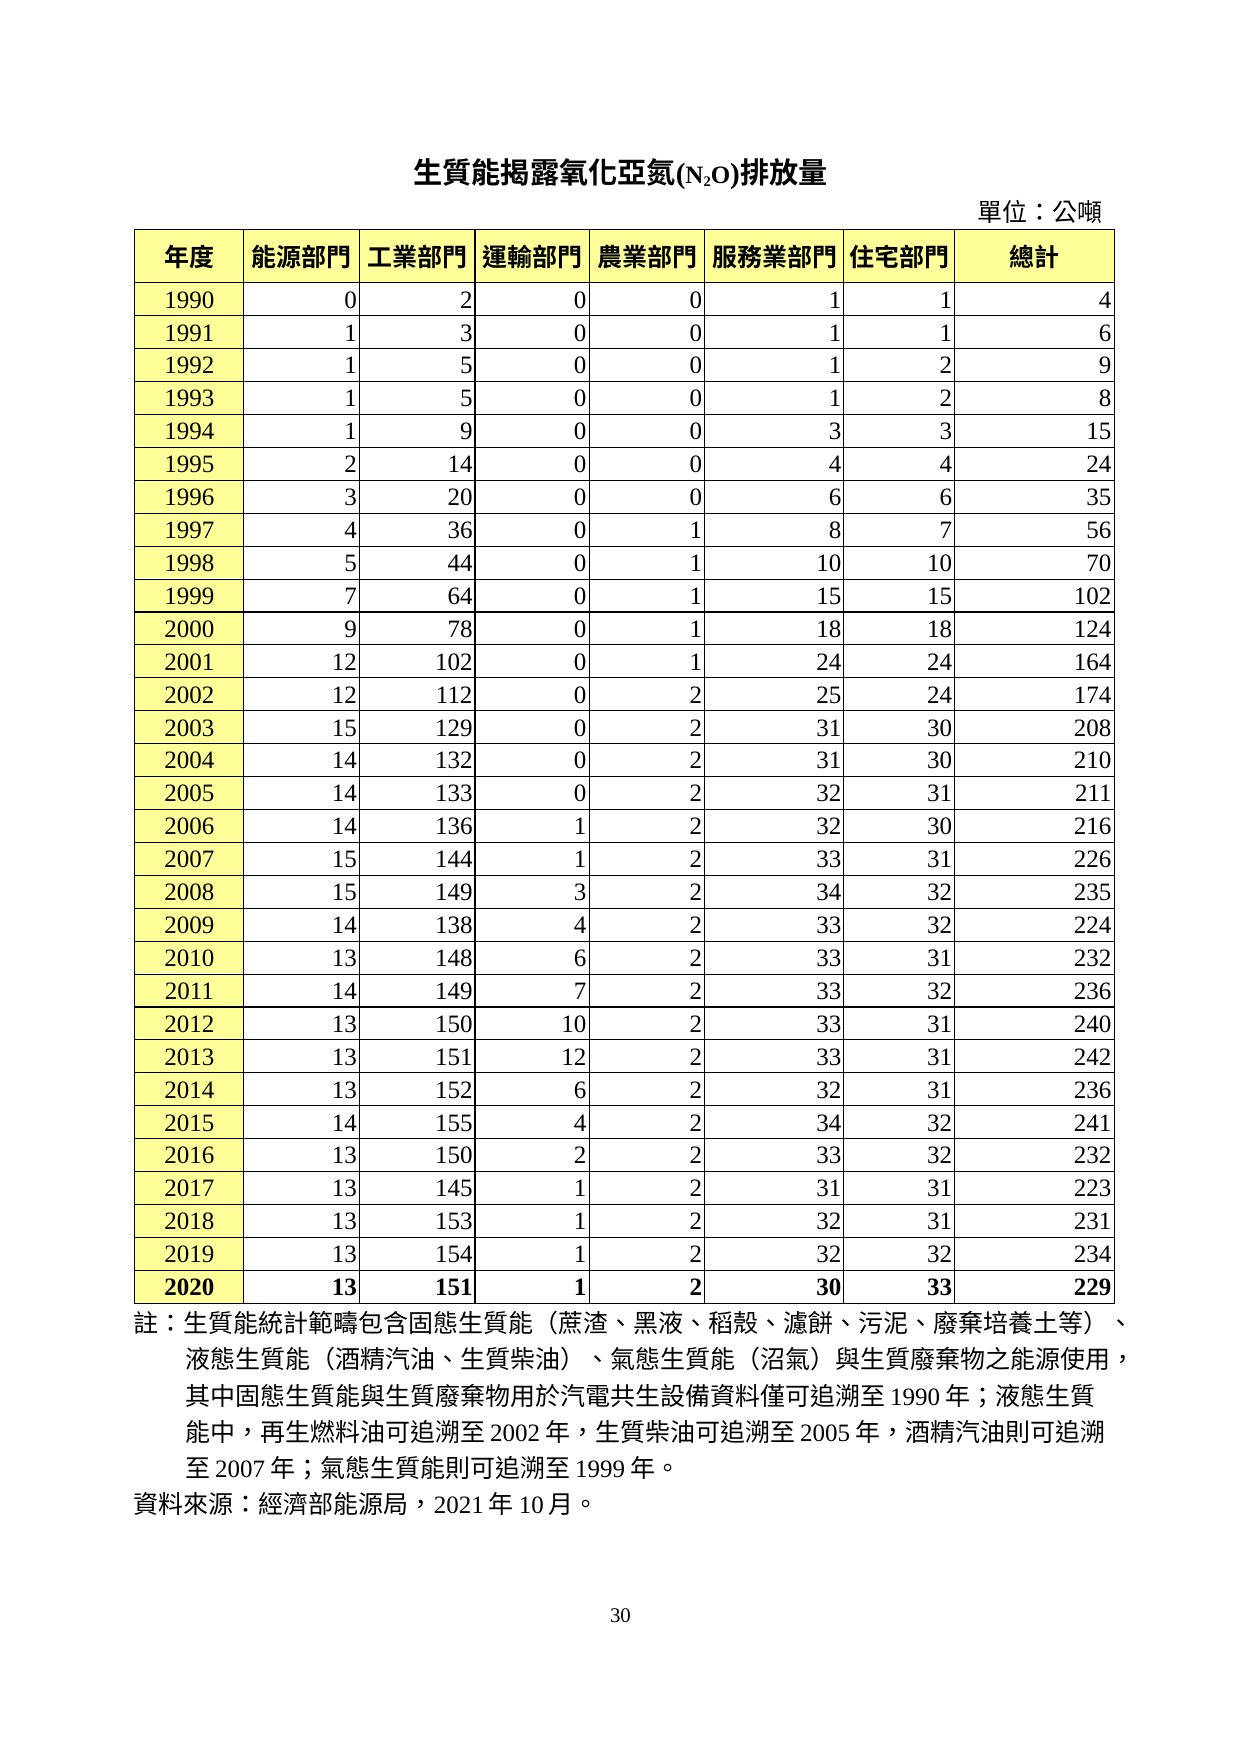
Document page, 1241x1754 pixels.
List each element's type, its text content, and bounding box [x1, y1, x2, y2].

table_cell 20 [360, 481, 474, 513]
table_cell 24 [955, 448, 1114, 480]
table_cell 148 [360, 942, 474, 973]
table_cell 12 [244, 645, 359, 677]
table_header 農業部門 [590, 230, 704, 282]
table_cell 24 [705, 645, 843, 677]
table_cell 14 [360, 448, 474, 480]
table_cell 33 [705, 942, 843, 973]
table_header 工業部門 [360, 230, 474, 282]
table_cell 7 [244, 580, 359, 611]
table_cell 2 [590, 909, 704, 941]
table_cell 31 [844, 1205, 954, 1237]
table_cell 78 [360, 613, 474, 644]
table_cell 14 [244, 909, 359, 941]
text 生質能揭露氧化亞氮(N2O)排放量 [187, 150, 1053, 192]
table_cell 0 [476, 448, 589, 480]
table_cell 30 [705, 1271, 843, 1303]
table_cell 6 [705, 481, 843, 513]
table_cell 102 [955, 580, 1114, 611]
table_cell 2 [590, 1205, 704, 1237]
table_cell 13 [244, 1238, 359, 1270]
table_cell 31 [844, 1073, 954, 1105]
table_cell 33 [705, 1139, 843, 1171]
table_cell 13 [244, 1271, 359, 1303]
table_cell 112 [360, 678, 474, 710]
table_cell 152 [360, 1073, 474, 1105]
table_cell 138 [360, 909, 474, 941]
table_cell 14 [244, 744, 359, 776]
table_cell 13 [244, 1172, 359, 1204]
table_cell 136 [360, 810, 474, 842]
table_cell 2 [590, 777, 704, 809]
table_cell 6 [955, 316, 1114, 348]
table_cell 32 [705, 810, 843, 842]
table_cell 150 [360, 1008, 474, 1039]
table_header 住宅部門 [844, 230, 954, 282]
text 資料來源：經濟部能源局，2021年10月。 [133, 1485, 1053, 1521]
table_cell 0 [590, 448, 704, 480]
table_cell 2 [360, 283, 474, 315]
table_cell 33 [705, 909, 843, 941]
table_cell 1 [476, 1271, 589, 1303]
table_cell 24 [844, 645, 954, 677]
table_cell 2 [244, 448, 359, 480]
table_cell 44 [360, 547, 474, 578]
table_cell 10 [476, 1008, 589, 1039]
table_cell 2 [844, 382, 954, 414]
table_cell 229 [955, 1271, 1114, 1303]
table_cell 2 [590, 1008, 704, 1039]
table_cell 2 [590, 810, 704, 842]
table_cell 30 [844, 711, 954, 743]
table_cell 210 [955, 744, 1114, 776]
table_cell 0 [476, 481, 589, 513]
table_cell 9 [955, 349, 1114, 381]
table_cell 25 [705, 678, 843, 710]
table_cell 208 [955, 711, 1114, 743]
table_cell 2004 [135, 744, 243, 776]
table_cell 2 [844, 349, 954, 381]
table_cell 8 [955, 382, 1114, 414]
table_cell 0 [590, 415, 704, 447]
table_cell 133 [360, 777, 474, 809]
table_cell 2016 [135, 1139, 243, 1171]
table_cell 2011 [135, 975, 243, 1006]
table_cell 31 [705, 711, 843, 743]
table_cell 31 [844, 777, 954, 809]
table_cell 15 [244, 843, 359, 875]
table_cell 13 [244, 1073, 359, 1105]
table_cell 13 [244, 1008, 359, 1039]
table_cell 149 [360, 876, 474, 908]
table_cell 2 [590, 1073, 704, 1105]
table_cell 2009 [135, 909, 243, 941]
table_cell 2012 [135, 1008, 243, 1039]
table_cell 0 [590, 481, 704, 513]
table_cell 1 [590, 613, 704, 644]
table_cell 10 [844, 547, 954, 578]
table_cell 32 [844, 876, 954, 908]
table_cell 232 [955, 942, 1114, 973]
table_cell 36 [360, 514, 474, 546]
table_cell 0 [476, 382, 589, 414]
table_cell 2007 [135, 843, 243, 875]
table_cell 2 [590, 876, 704, 908]
table_cell 70 [955, 547, 1114, 578]
table_cell 4 [476, 909, 589, 941]
table_cell 5 [244, 547, 359, 578]
table_cell 1 [590, 547, 704, 578]
table_cell 1 [705, 316, 843, 348]
table_cell 34 [705, 1106, 843, 1138]
table_cell 15 [705, 580, 843, 611]
table_cell 2 [590, 711, 704, 743]
table_cell 124 [955, 613, 1114, 644]
table_cell 3 [360, 316, 474, 348]
table_cell 2 [476, 1139, 589, 1171]
table_cell 14 [244, 777, 359, 809]
table_header 運輸部門 [476, 230, 589, 282]
table_cell 174 [955, 678, 1114, 710]
table_cell 7 [476, 975, 589, 1006]
table_header 年度 [135, 230, 243, 282]
table_cell 2019 [135, 1238, 243, 1270]
table_cell 232 [955, 1139, 1114, 1171]
table_cell 31 [705, 1172, 843, 1204]
table_cell 32 [844, 1238, 954, 1270]
table_cell 14 [244, 810, 359, 842]
table_cell 1 [844, 316, 954, 348]
table_cell 1996 [135, 481, 243, 513]
table_cell 33 [705, 1040, 843, 1072]
table_cell 1 [590, 514, 704, 546]
table_cell 2 [590, 843, 704, 875]
table_cell 14 [244, 975, 359, 1006]
table_cell 9 [360, 415, 474, 447]
table_cell 33 [705, 843, 843, 875]
table_cell 216 [955, 810, 1114, 842]
table_cell 0 [476, 580, 589, 611]
table_cell 102 [360, 645, 474, 677]
table_cell 1 [476, 810, 589, 842]
table_cell 1 [476, 1172, 589, 1204]
table_cell 0 [476, 678, 589, 710]
table_cell 2008 [135, 876, 243, 908]
table_cell 2017 [135, 1172, 243, 1204]
table_cell 15 [844, 580, 954, 611]
table_cell 2014 [135, 1073, 243, 1105]
table_cell 231 [955, 1205, 1114, 1237]
table_cell 32 [844, 1139, 954, 1171]
table_cell 2003 [135, 711, 243, 743]
table_cell 236 [955, 1073, 1114, 1105]
table_cell 56 [955, 514, 1114, 546]
table_cell 32 [705, 1073, 843, 1105]
table_cell 1991 [135, 316, 243, 348]
table_cell 6 [476, 942, 589, 973]
table_cell 64 [360, 580, 474, 611]
table_cell 13 [244, 1205, 359, 1237]
table_cell 33 [705, 975, 843, 1006]
table_cell 4 [705, 448, 843, 480]
table_cell 15 [244, 711, 359, 743]
table_cell 0 [590, 316, 704, 348]
table_cell 0 [476, 283, 589, 315]
table_cell 1 [590, 580, 704, 611]
table_cell 31 [844, 942, 954, 973]
table_cell 1 [705, 349, 843, 381]
table_cell 150 [360, 1139, 474, 1171]
table_cell 33 [844, 1271, 954, 1303]
table_cell 2006 [135, 810, 243, 842]
table_cell 1994 [135, 415, 243, 447]
table_cell 2002 [135, 678, 243, 710]
table_cell 2 [590, 1040, 704, 1072]
table_cell 31 [844, 1040, 954, 1072]
table_cell 32 [705, 1238, 843, 1270]
text 註：生質能統計範疇包含固態生質能（蔗渣、黑液、稻殼、濾餅、污泥、廢棄培養土等）、液態生質能（酒精汽油、生質柴油）、氣態生質能（沼氣）與生質廢棄物之能源使用，其中固態生質能與生質廢棄物用於汽電共生設備資料僅可追溯至1990年；液態生質能中，再生燃料油可追溯至2002年，生質柴油可追溯至2005年，酒精汽油則可追溯至2007年；氣態生質能則可追溯至1999年。 [133, 1304, 1117, 1485]
table_cell 1 [476, 1238, 589, 1270]
table_cell 235 [955, 876, 1114, 908]
table_cell 2013 [135, 1040, 243, 1072]
table_cell 224 [955, 909, 1114, 941]
table_cell 0 [476, 514, 589, 546]
table_cell 2018 [135, 1205, 243, 1237]
table_cell 2 [590, 744, 704, 776]
table_cell 2 [590, 942, 704, 973]
table_cell 2 [590, 975, 704, 1006]
table_cell 32 [844, 1106, 954, 1138]
table_header 服務業部門 [705, 230, 843, 282]
table_cell 211 [955, 777, 1114, 809]
table_cell 1997 [135, 514, 243, 546]
table_cell 0 [590, 349, 704, 381]
table_cell 2001 [135, 645, 243, 677]
table_cell 34 [705, 876, 843, 908]
table_cell 31 [844, 843, 954, 875]
table_cell 32 [844, 909, 954, 941]
table_cell 2 [590, 1238, 704, 1270]
table_cell 30 [844, 810, 954, 842]
table_cell 0 [590, 382, 704, 414]
table_cell 7 [844, 514, 954, 546]
table_cell 236 [955, 975, 1114, 1006]
table_cell 155 [360, 1106, 474, 1138]
table_cell 234 [955, 1238, 1114, 1270]
table_cell 18 [844, 613, 954, 644]
table_cell 30 [844, 744, 954, 776]
table_cell 1995 [135, 448, 243, 480]
table_cell 32 [844, 975, 954, 1006]
table_cell 0 [476, 349, 589, 381]
table_cell 33 [705, 1008, 843, 1039]
table_cell 32 [705, 777, 843, 809]
text 單位：公噸 [187, 192, 1102, 228]
table_cell 14 [244, 1106, 359, 1138]
table_cell 2010 [135, 942, 243, 973]
table_cell 1 [705, 382, 843, 414]
table_cell 1 [476, 1205, 589, 1237]
table_cell 1 [844, 283, 954, 315]
table_cell 10 [705, 547, 843, 578]
table_cell 5 [360, 382, 474, 414]
table_cell 18 [705, 613, 843, 644]
table_cell 226 [955, 843, 1114, 875]
table_cell 2020 [135, 1271, 243, 1303]
table_cell 0 [476, 744, 589, 776]
table_cell 2 [590, 678, 704, 710]
table_cell 0 [476, 415, 589, 447]
table_cell 0 [476, 711, 589, 743]
table_cell 0 [476, 316, 589, 348]
table_cell 2005 [135, 777, 243, 809]
table_cell 153 [360, 1205, 474, 1237]
table_cell 2 [590, 1172, 704, 1204]
table_cell 0 [476, 777, 589, 809]
table_header 能源部門 [244, 230, 359, 282]
table_cell 1993 [135, 382, 243, 414]
table_cell 4 [955, 283, 1114, 315]
table_cell 132 [360, 744, 474, 776]
table_cell 1 [476, 843, 589, 875]
table_cell 2000 [135, 613, 243, 644]
table_cell 31 [705, 744, 843, 776]
table_cell 13 [244, 1040, 359, 1072]
table_cell 242 [955, 1040, 1114, 1072]
table_cell 6 [844, 481, 954, 513]
table_cell 9 [244, 613, 359, 644]
table_cell 35 [955, 481, 1114, 513]
table_cell 6 [476, 1073, 589, 1105]
table_cell 1 [244, 349, 359, 381]
table_cell 1 [244, 415, 359, 447]
table_cell 4 [844, 448, 954, 480]
table_cell 3 [476, 876, 589, 908]
table_cell 0 [476, 645, 589, 677]
table_cell 32 [705, 1205, 843, 1237]
table_cell 145 [360, 1172, 474, 1204]
table_cell 1999 [135, 580, 243, 611]
table_cell 0 [476, 613, 589, 644]
table_cell 241 [955, 1106, 1114, 1138]
table_cell 5 [360, 349, 474, 381]
table_cell 1 [590, 645, 704, 677]
table_cell 1 [705, 283, 843, 315]
table_cell 149 [360, 975, 474, 1006]
table_cell 15 [955, 415, 1114, 447]
table_cell 1998 [135, 547, 243, 578]
table_cell 2015 [135, 1106, 243, 1138]
table_cell 144 [360, 843, 474, 875]
table_cell 3 [844, 415, 954, 447]
table_cell 3 [244, 481, 359, 513]
table_cell 223 [955, 1172, 1114, 1204]
table_cell 1 [244, 382, 359, 414]
table_cell 0 [590, 283, 704, 315]
table_cell 12 [244, 678, 359, 710]
table_cell 13 [244, 942, 359, 973]
table_cell 0 [476, 547, 589, 578]
table_cell 1992 [135, 349, 243, 381]
table_cell 13 [244, 1139, 359, 1171]
table_cell 4 [244, 514, 359, 546]
table_cell 151 [360, 1271, 474, 1303]
table_cell 31 [844, 1008, 954, 1039]
table_cell 4 [476, 1106, 589, 1138]
table_cell 1 [244, 316, 359, 348]
table_cell 12 [476, 1040, 589, 1072]
table_cell 240 [955, 1008, 1114, 1039]
table_cell 129 [360, 711, 474, 743]
table_cell 3 [705, 415, 843, 447]
table_cell 151 [360, 1040, 474, 1072]
table_cell 2 [590, 1106, 704, 1138]
table_cell 24 [844, 678, 954, 710]
table_cell 164 [955, 645, 1114, 677]
table_cell 8 [705, 514, 843, 546]
table_cell 154 [360, 1238, 474, 1270]
table_cell 1990 [135, 283, 243, 315]
table_cell 15 [244, 876, 359, 908]
table_cell 0 [244, 283, 359, 315]
table_header 總計 [955, 230, 1114, 282]
table_cell 2 [590, 1271, 704, 1303]
table_cell 31 [844, 1172, 954, 1204]
table_cell 2 [590, 1139, 704, 1171]
